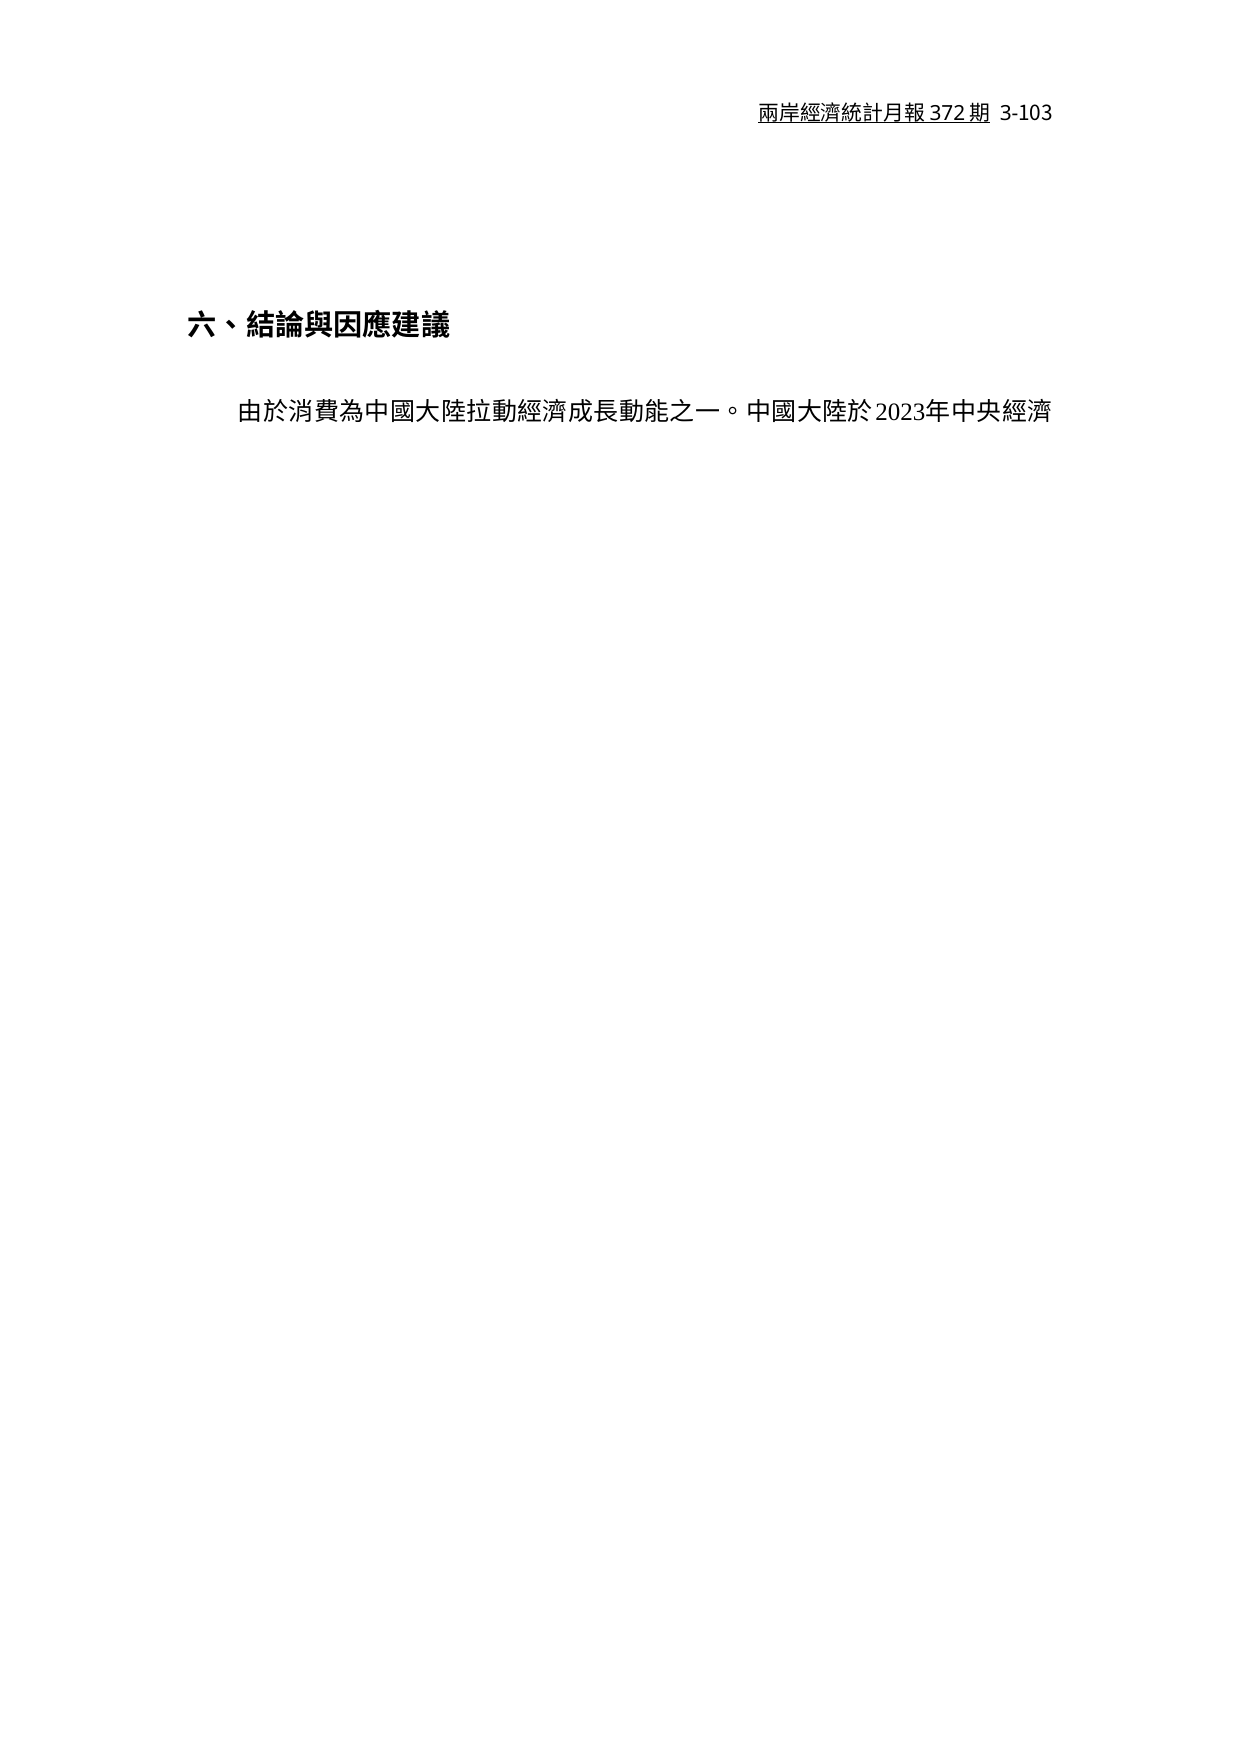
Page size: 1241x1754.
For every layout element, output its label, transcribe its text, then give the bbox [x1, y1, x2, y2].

text 由於消費為中國大陸拉動經濟成長動能之一。中國大陸於2023年中央經濟 [187, 368, 1053, 430]
text 六、結論與因應建議 [187, 281, 1053, 344]
